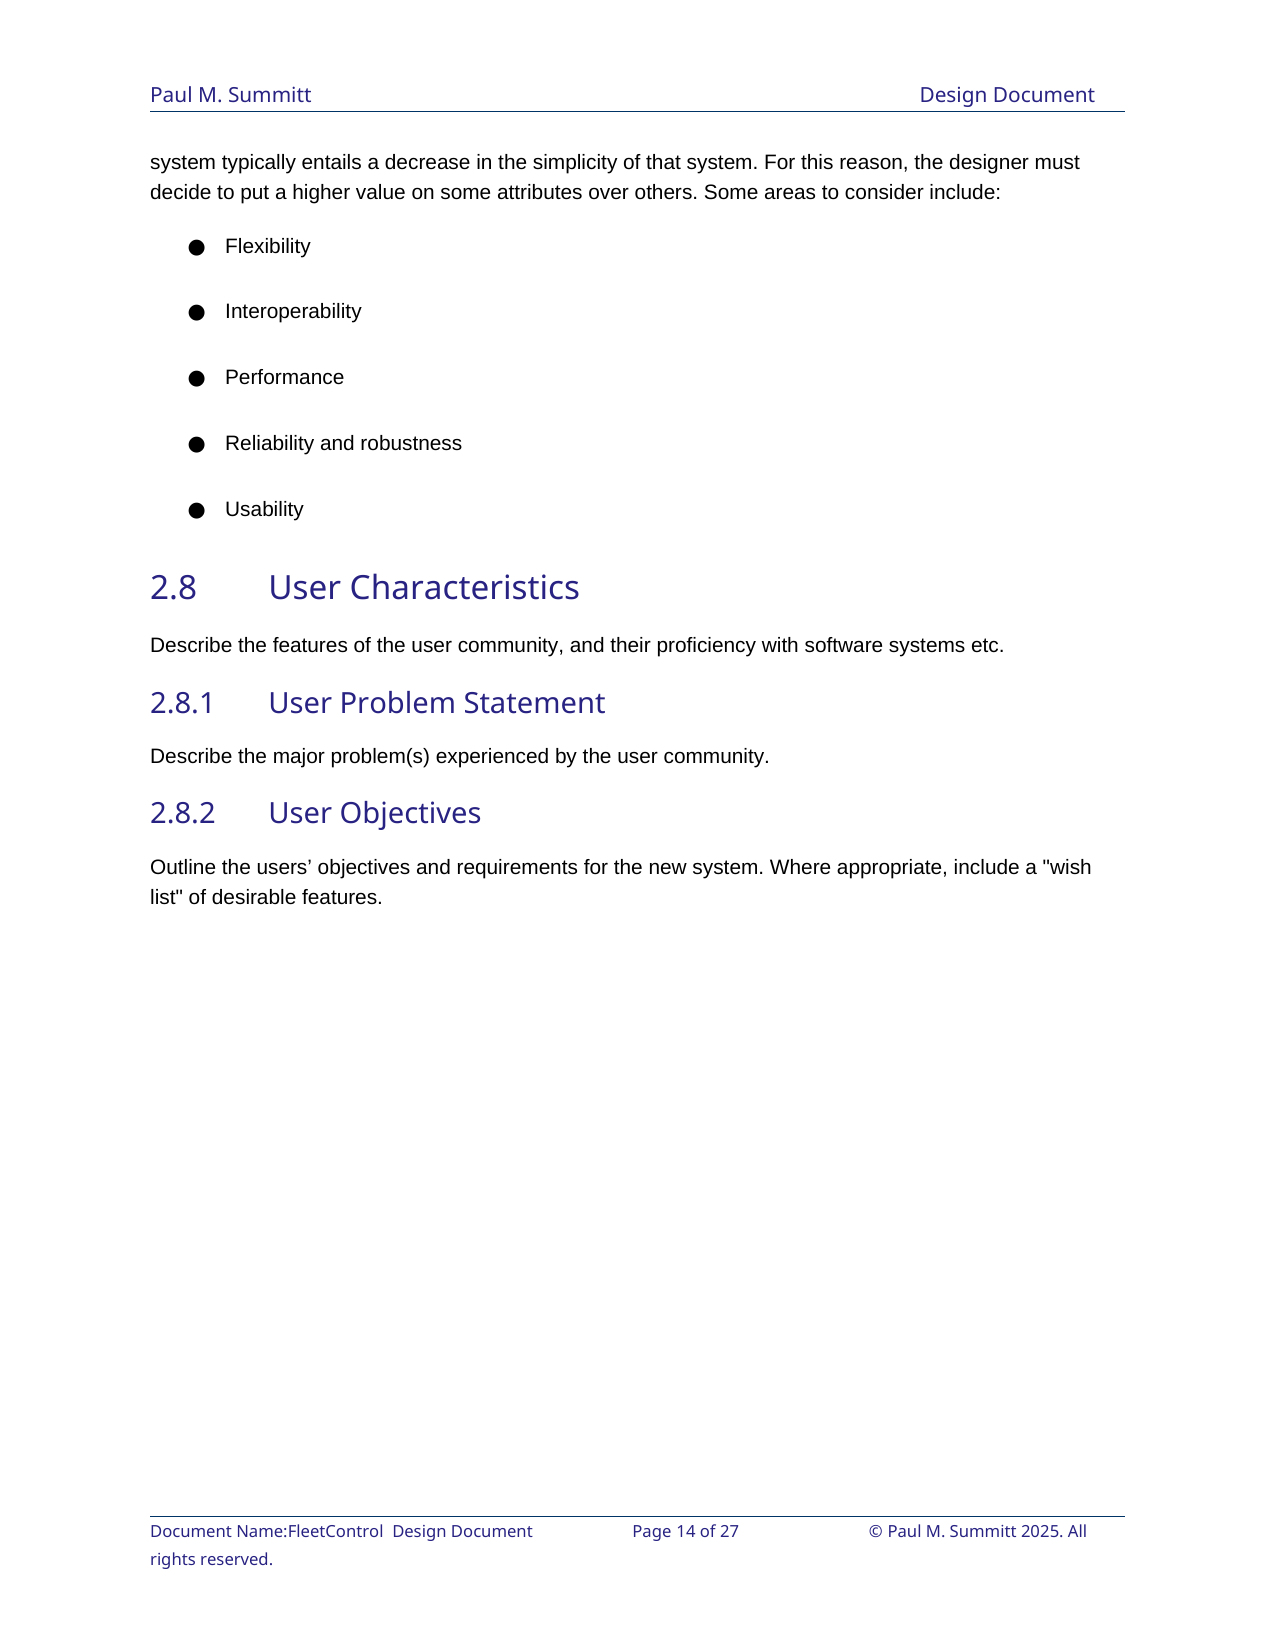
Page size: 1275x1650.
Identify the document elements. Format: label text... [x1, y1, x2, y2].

list Performance [187, 354, 1125, 397]
list Usability [187, 486, 1125, 528]
list Reliability and robustness [187, 420, 1125, 462]
subtitle User Problem Statement [150, 682, 1125, 722]
subtitle User Characteristics [150, 564, 1125, 609]
text Outline the users’ objectives and requirements for the new system. Where appropriate, include a "wish list" of desirable features. [150, 855, 1125, 908]
text Describe the features of the user community, and their proficiency with software systems etc. [150, 633, 1125, 657]
list Interoperability [187, 288, 1125, 331]
list Flexibility [187, 222, 1125, 265]
subtitle User Objectives [150, 793, 1125, 832]
text system typically entails a decrease in the simplicity of that system. For this reason, the designer must decide to put a higher value on some attributes over others. Some areas to consider include: [150, 150, 1125, 204]
text Describe the major problem(s) experienced by the user community. [150, 744, 1125, 768]
